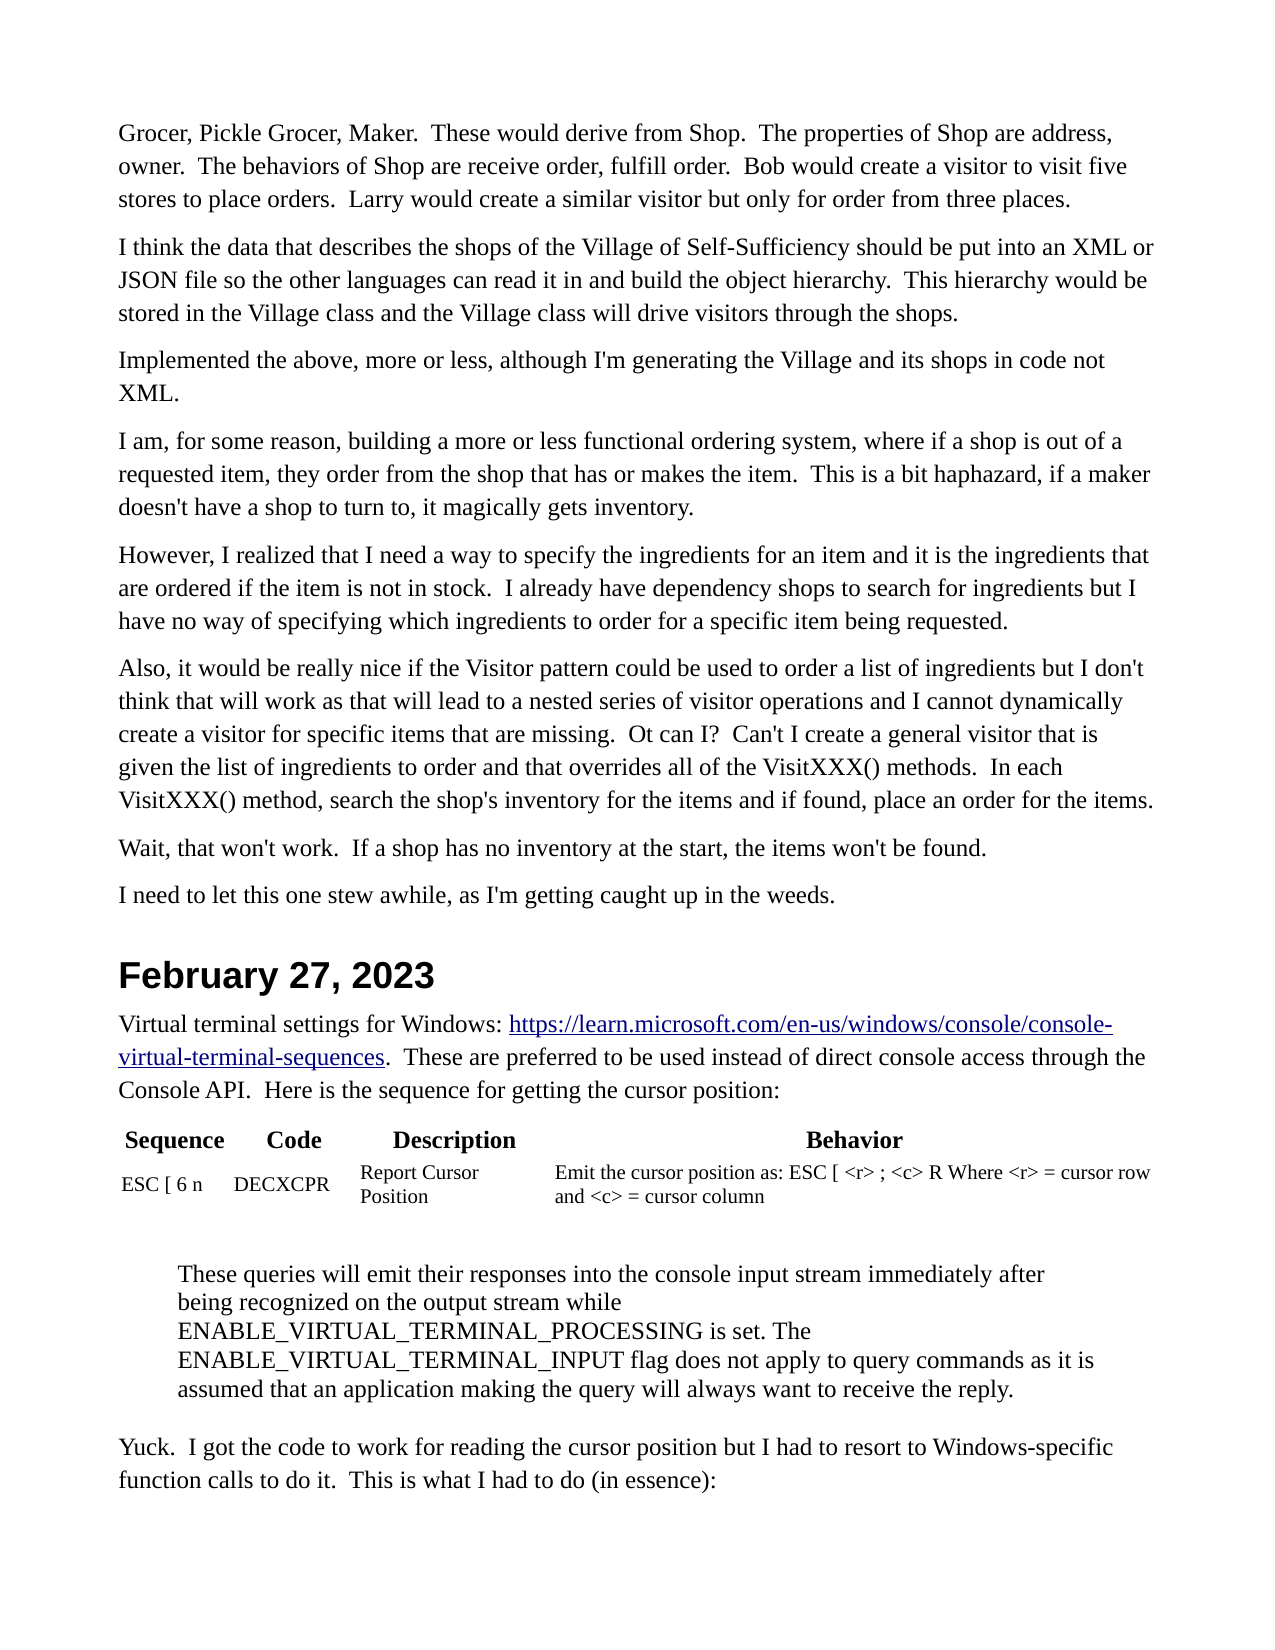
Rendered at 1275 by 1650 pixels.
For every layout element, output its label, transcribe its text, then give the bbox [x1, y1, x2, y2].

table_header Sequence [118, 1123, 231, 1157]
text I need to let this one stew awhile, as I'm getting caught up in the weeds. [118, 881, 1157, 909]
table_cell DECXCPR [231, 1157, 357, 1211]
text Wait, that won't work. If a shop has no inventory at the start, the items won't be found. [118, 833, 1157, 862]
text These queries will emit their responses into the console input stream immediately after being recognized on the output stream while ENABLE_VIRTUAL_TERMINAL_PROCESSING is set. The ENABLE_VIRTUAL_TERMINAL_INPUT flag does not apply to query commands as it is assumed that an application making the query will always want to receive the reply. [177, 1259, 1098, 1402]
table_header Behavior [552, 1123, 1157, 1157]
table_header Description [357, 1123, 552, 1157]
text Also, it would be really nice if the Visitor pattern could be used to order a list of ingredients but I don't think that will work as that will lead to a nested series of visitor operations and I cannot dynamically create a visitor for specific items that are missing. Ot can I? Can't I create a general visitor that is given the list of ingredients to order and that overrides all of the VisitXXX() methods. In each VisitXXX() method, search the shop's inventory for the items and if found, place an order for the items. [118, 653, 1157, 814]
table_cell Emit the cursor position as: ESC [ <r> ; <c> R Where <r> = cursor row and <c> = cursor column [552, 1157, 1157, 1211]
table_cell Report Cursor Position [357, 1157, 552, 1211]
text Yuck. I got the code to work for reading the cursor position but I had to resort to Windows-specific function calls to do it. This is what I had to do (in essence): [118, 1432, 1157, 1494]
text However, I realized that I need a way to specify the ingredients for an item and it is the ingredients that are ordered if the item is not in stock. I already have dependency shops to search for ingredients but I have no way of specifying which ingredients to order for a specific item being requested. [118, 540, 1157, 634]
text I think the data that describes the shops of the Village of Self-Sufficiency should be put into an XML or JSON file so the other languages can read it in and build the object hierarchy. This hierarchy would be stored in the Village class and the Village class will drive visitors through the shops. [118, 232, 1157, 327]
text Implemented the above, more or less, although I'm generating the Village and its shops in code not XML. [118, 345, 1157, 407]
subtitle February 27, 2023 [118, 953, 1157, 996]
text I am, for some reason, building a more or less functional ordering system, where if a shop is out of a requested item, they order from the shop that has or makes the item. This is a bit haphazard, if a maker doesn't have a shop to turn to, it magically gets inventory. [118, 426, 1157, 521]
text Grocer, Pickle Grocer, Maker. These would derive from Shop. The properties of Shop are address, owner. The behaviors of Shop are receive order, fulfill order. Bob would create a visitor to visit five stores to place orders. Larry would create a similar visitor but only for order from three places. [118, 118, 1157, 213]
table_cell ESC [ 6 n [118, 1157, 231, 1211]
text Virtual terminal settings for Windows: https://learn.microsoft.com/en-us/windows/console/console-virtual-terminal-sequences. These are preferred to be used instead of direct console access through the Console API. Here is the sequence for getting the cursor position: [118, 1009, 1157, 1104]
table_header Code [231, 1123, 357, 1157]
